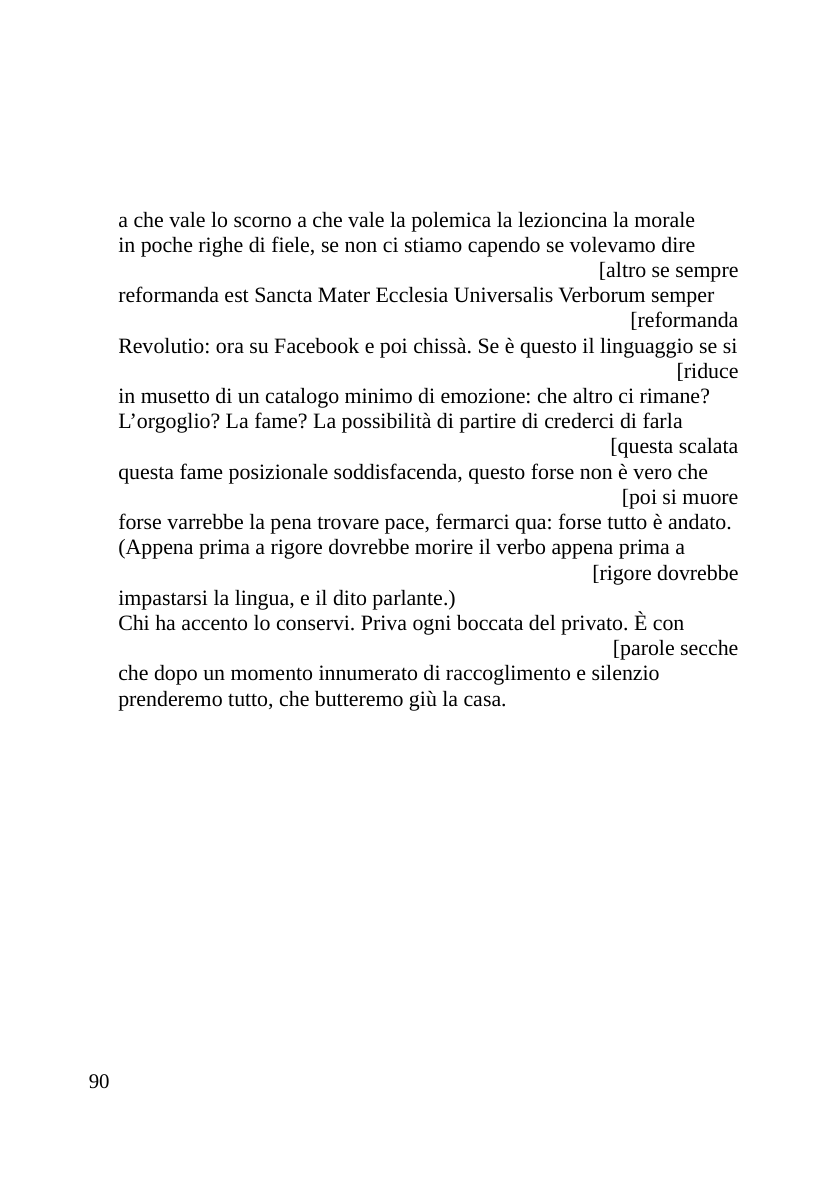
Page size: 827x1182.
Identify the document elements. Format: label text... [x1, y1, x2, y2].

text reformanda est Sancta Mater Ecclesia Universalis Verborum semper [88, 282, 738, 307]
text Chi ha accento lo conservi. Priva ogni boccata del privato. È con [88, 610, 738, 635]
text [poi si muore [88, 484, 738, 509]
text prenderemo tutto, che butteremo giù la casa. [88, 686, 738, 711]
text [riduce [88, 358, 738, 383]
text L’orgoglio? La fame? La possibilità di partire di crederci di farla [88, 408, 738, 433]
text questa fame posizionale soddisfacenda, questo forse non è vero che [88, 459, 738, 484]
text [questa scalata [88, 433, 738, 459]
text [rigore dovrebbe [88, 559, 738, 585]
text forse varrebbe la pena trovare pace, fermarci qua: forse tutto è andato. [88, 509, 738, 534]
text [parole secche [88, 635, 738, 660]
text in musetto di un catalogo minimo di emozione: che altro ci rimane? [88, 383, 738, 408]
text a che vale lo scorno a che vale la polemica la lezioncina la morale [88, 207, 738, 232]
text che dopo un momento innumerato di raccoglimento e silenzio [88, 660, 738, 686]
text [reformanda [88, 307, 738, 333]
text (Appena prima a rigore dovrebbe morire il verbo appena prima a [88, 534, 738, 559]
text in poche righe di fiele, se non ci stiamo capendo se volevamo dire [88, 232, 738, 257]
text [altro se sempre [88, 257, 738, 282]
text Revolutio: ora su Facebook e poi chissà. Se è questo il linguaggio se si [88, 333, 738, 358]
text impastarsi la lingua, e il dito parlante.) [88, 585, 738, 610]
